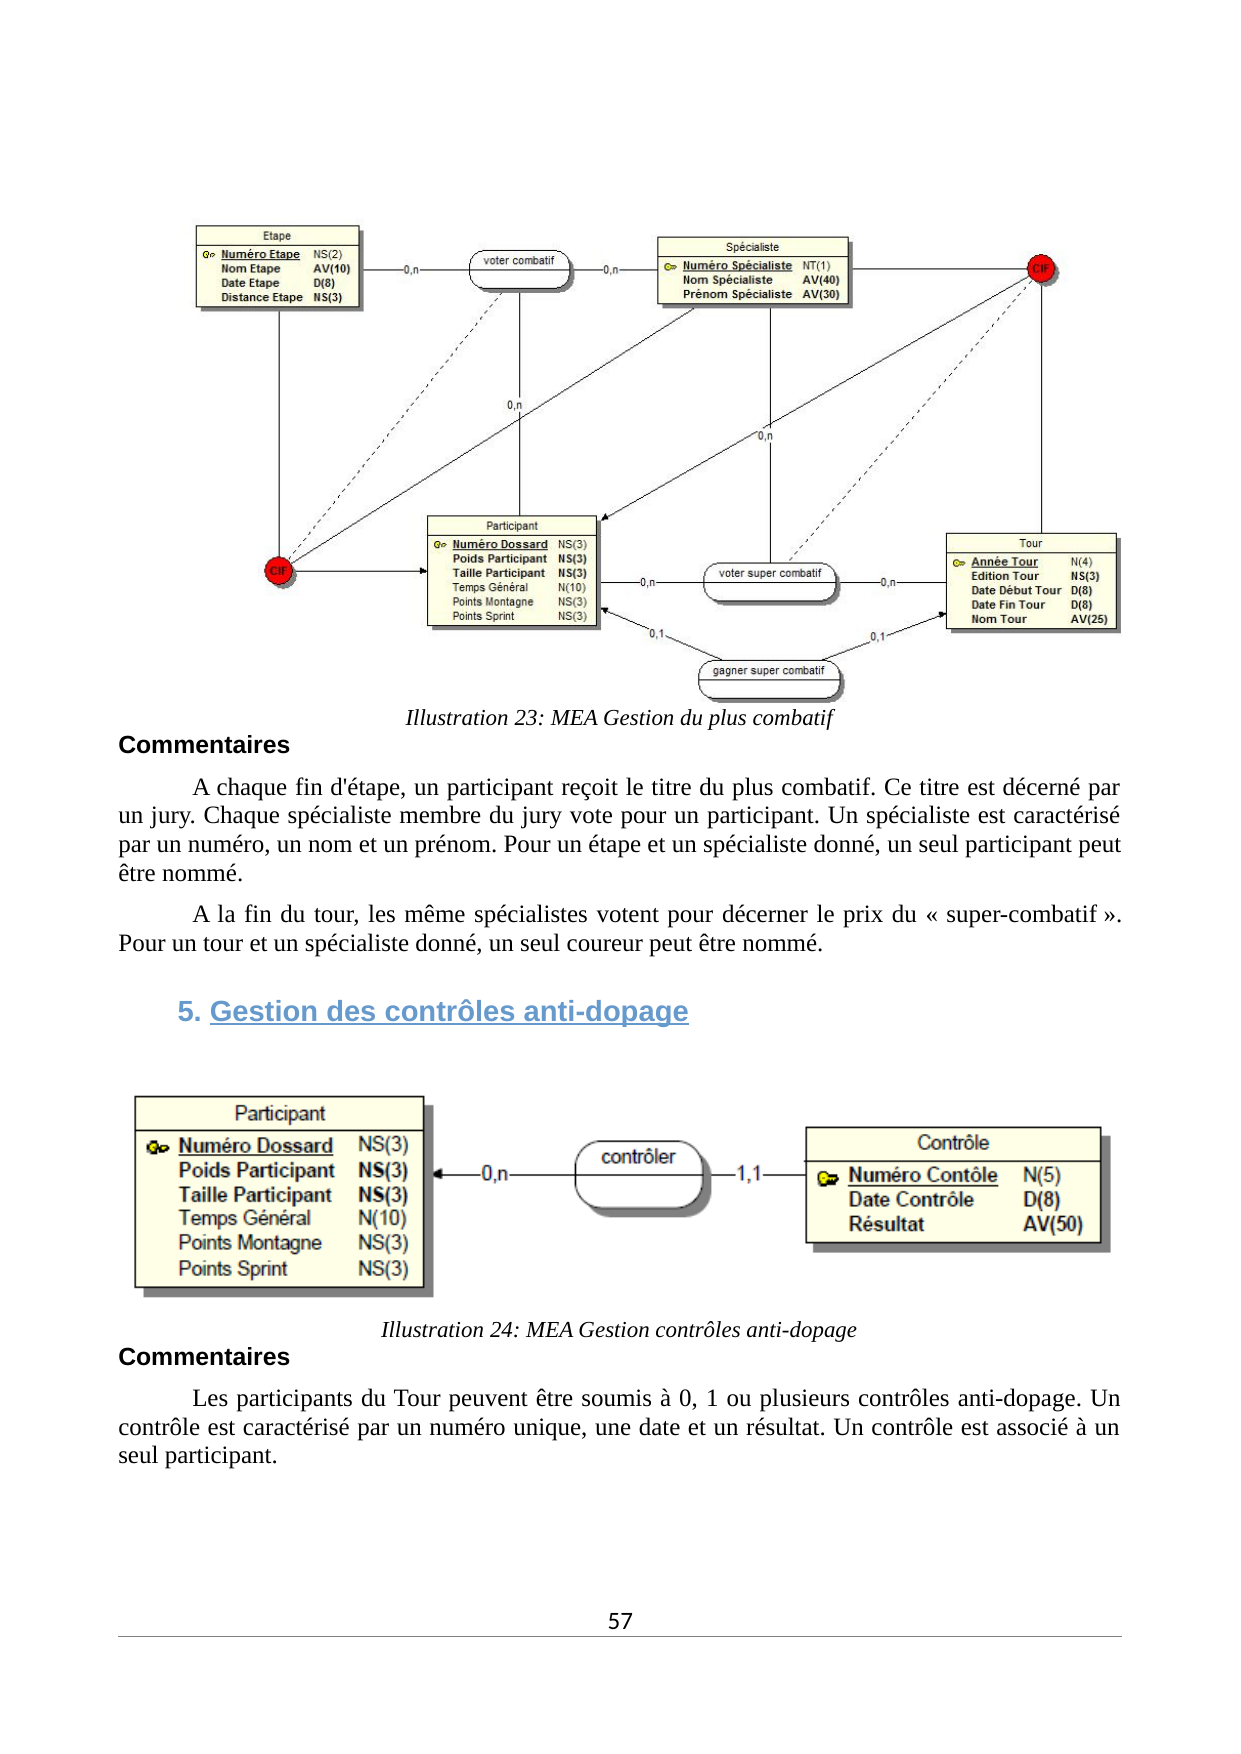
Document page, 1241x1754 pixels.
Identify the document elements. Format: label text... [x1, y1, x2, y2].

subtitle [118, 1057, 1122, 1070]
subtitle Commentaires [118, 1342, 1122, 1371]
text Illustration 23: MEA Gestion du plus combatif [118, 705, 1122, 731]
subtitle Commentaires [118, 731, 1122, 759]
text Les participants du Tour peuvent être soumis à 0, 1 ou plusieurs contrôles anti-dopage. Un contrôle est caractérisé par un numéro unique, une date et un résultat. Un contrôle est associé à un seul participant. [118, 1383, 1122, 1469]
text A chaque fin d'étape, un participant reçoit le titre du plus combatif. Ce titre est décerné par un jury. Chaque spécialiste membre du jury vote pour un participant. Un spécialiste est caractérisé par un numéro, un nom et un prénom. Pour un étape et un spécialiste donné, un seul participant peut être nommé. [118, 772, 1122, 887]
text Illustration 24: MEA Gestion contrôles anti-dopage [118, 1316, 1122, 1342]
picture [118, 169, 1123, 705]
subtitle [118, 118, 1122, 169]
subtitle Gestion des contrôles anti-dopage [177, 994, 1122, 1027]
text A la fin du tour, les même spécialistes votent pour décerner le prix du « super-combatif ». Pour un tour et un spécialiste donné, un seul coureur peut être nommé. [118, 899, 1122, 957]
